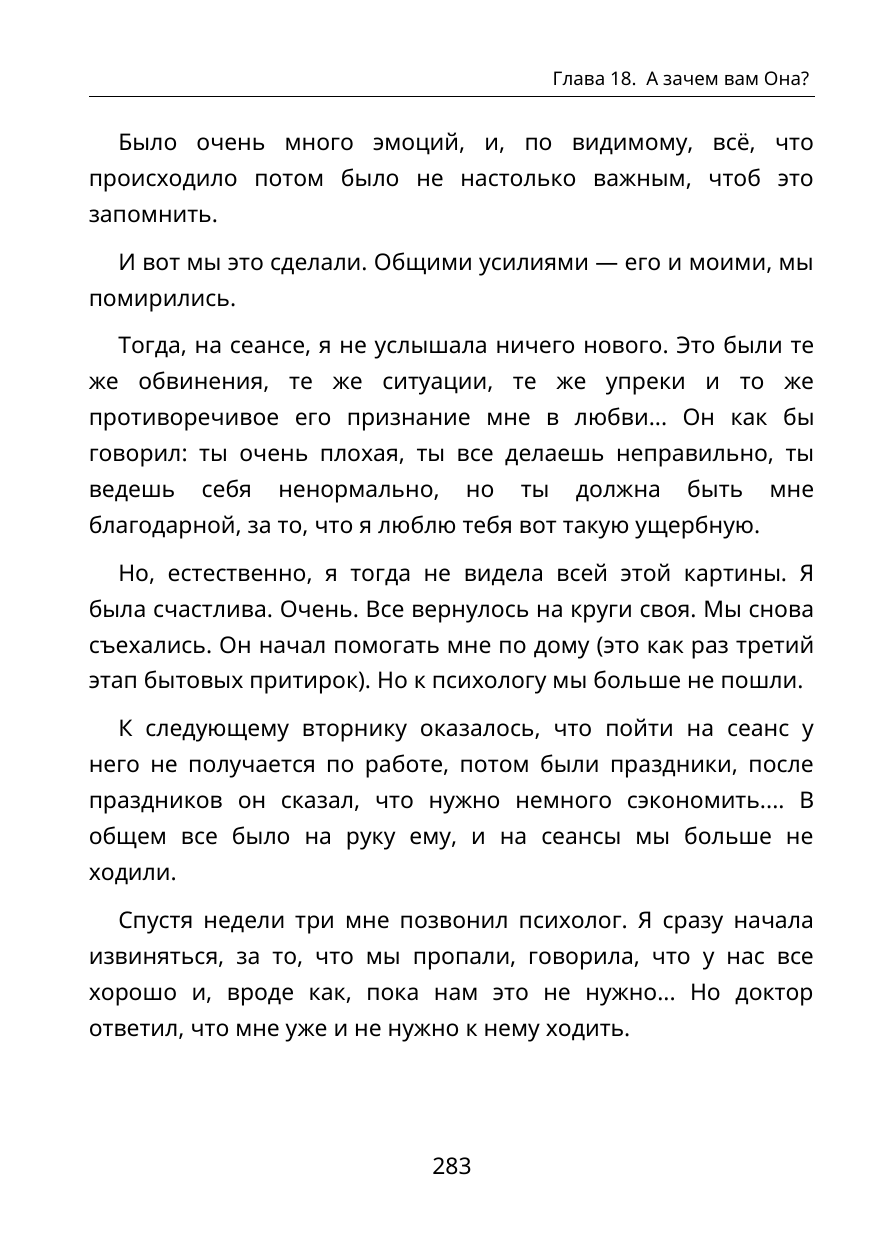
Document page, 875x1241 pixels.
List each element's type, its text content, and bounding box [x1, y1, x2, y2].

text Спустя недели три мне позвонил психолог. Я сразу начала извиняться, за то, что мы пропали, говорила, что у нас все хорошо и, вроде как, пока нам это не нужно... Но доктор ответил, что мне уже и не нужно к нему ходить. [88, 904, 815, 1043]
text Но, естественно, я тогда не видела всей этой картины. Я была счастлива. Очень. Все вернулось на круги своя. Мы снова съехались. Он начал помогать мне по дому (это как раз третий этап бытовых притирок). Но к психологу мы больше не пошли. [88, 557, 815, 696]
text И вот мы это сделали. Общими усилиями — его и моими, мы помирились. [88, 246, 815, 313]
text Тогда, на сеансе, я не услышала ничего нового. Это были те же обвинения, те же ситуации, те же упреки и то же противоречивое его признание мне в любви... Он как бы говорил: ты очень плохая, ты все делаешь неправильно, ты ведешь себя ненормально, но ты должна быть мне благодарной, за то, что я люблю тебя вот такую ущербную. [88, 329, 815, 540]
text К следующему вторнику оказалось, что пойти на сеанс у него не получается по работе, потом были праздники, после праздников он сказал, что нужно немного сэкономить.... В общем все было на руку ему, и на сеансы мы больше не ходили. [88, 712, 815, 887]
text Было очень много эмоций, и, по видимому, всё, что происходило потом было не настолько важным, чтоб это запомнить. [88, 126, 815, 229]
